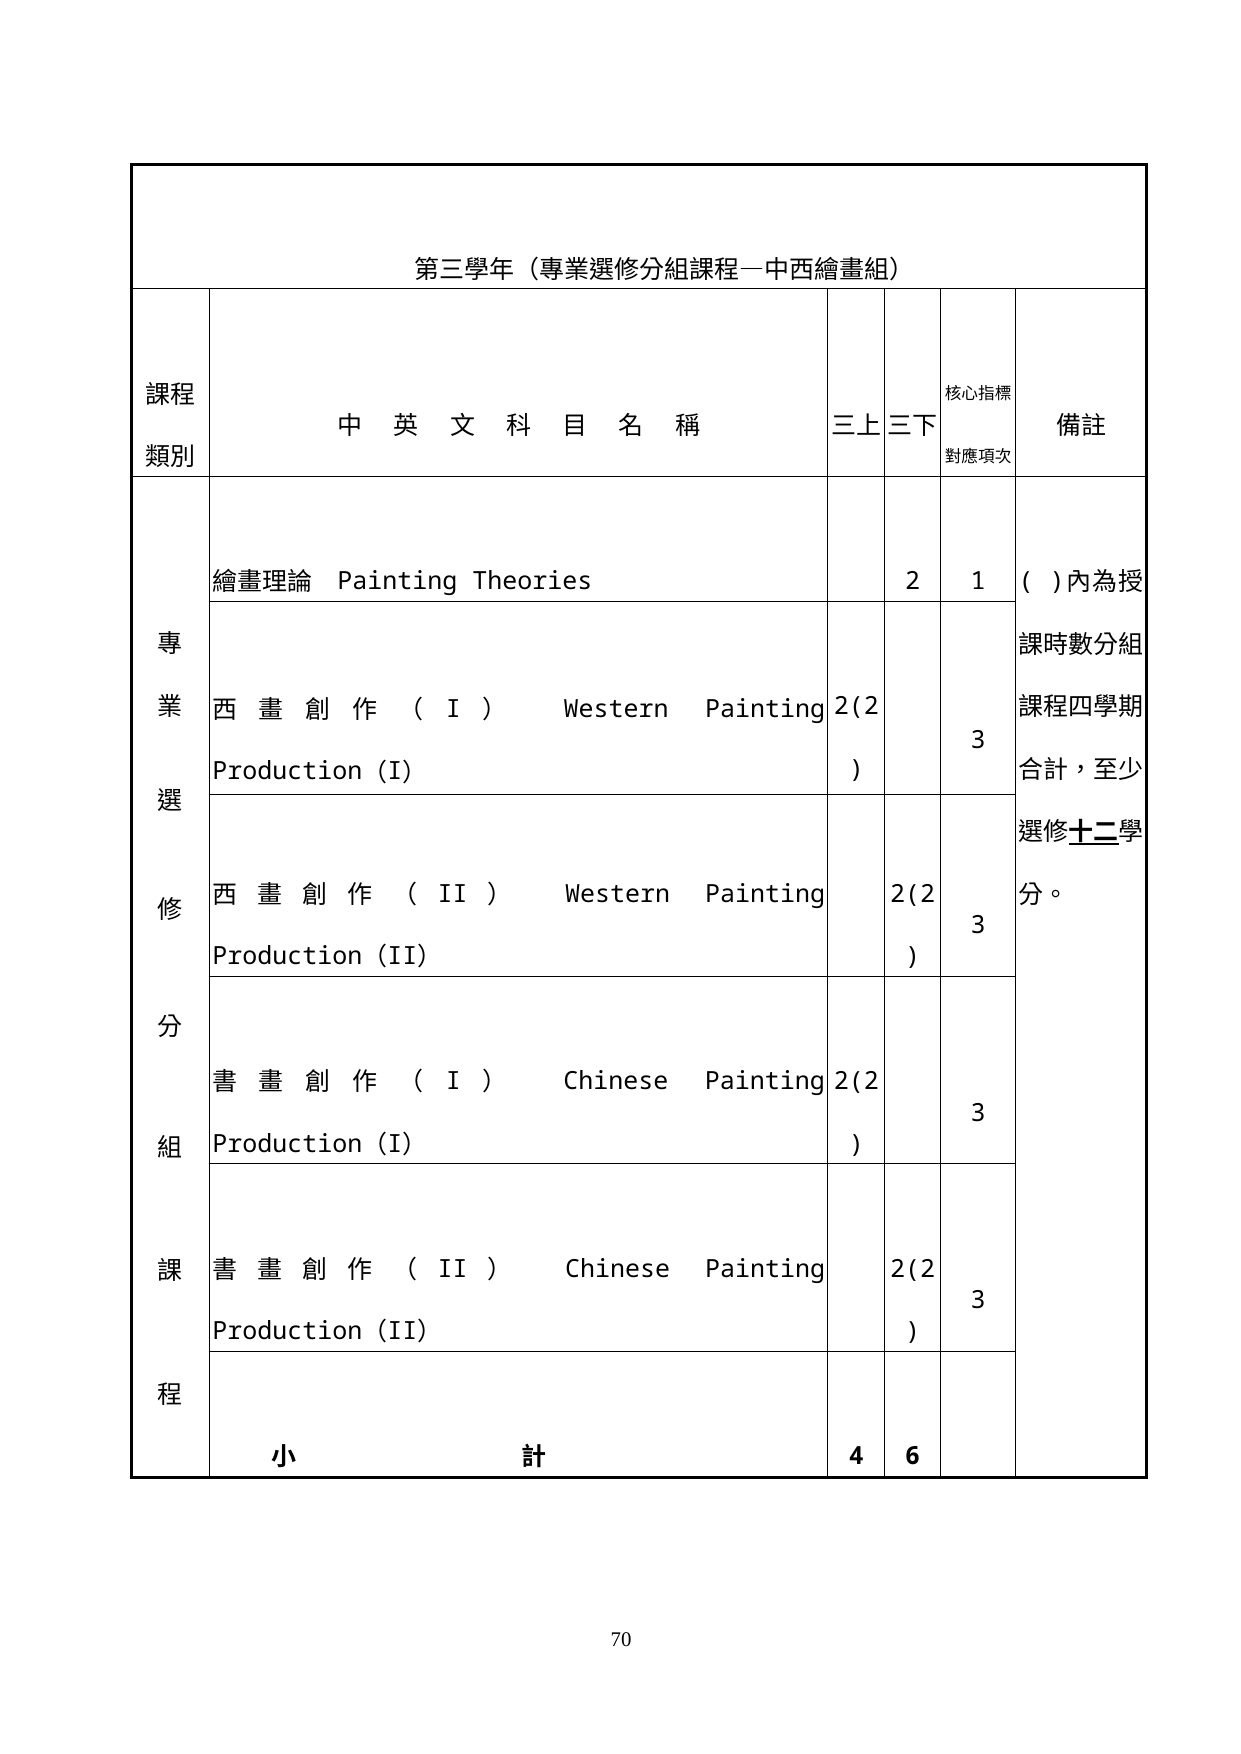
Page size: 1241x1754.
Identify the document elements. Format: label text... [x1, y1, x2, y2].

table_cell 書畫創作（II） Chinese Painting Production（II） [210, 1164, 827, 1351]
table_cell 2(2) [885, 795, 940, 976]
table_cell ( )內為授課時數分組課程四學期合計，至少選修十二學分。 [1016, 477, 1145, 1476]
table_cell 3 [941, 1164, 1015, 1351]
table_cell 中英文科目名稱 [210, 289, 827, 476]
table_cell 西畫創作（II） Western Painting Production（II） [210, 795, 827, 976]
table_cell [941, 1352, 1015, 1476]
table_cell [885, 602, 940, 793]
table_cell 2(2) [828, 602, 884, 793]
table_cell 備註 [1016, 289, 1145, 476]
table_cell 書畫創作（I） Chinese Painting Production（I） [210, 977, 827, 1163]
table_cell [828, 795, 884, 976]
table_cell 1 [941, 477, 1015, 601]
table_header 第三學年（專業選修分組課程—中西繪畫組） [133, 166, 1145, 288]
table_cell 小計 [210, 1352, 827, 1476]
table_cell 3 [941, 602, 1015, 793]
table_cell 專 業 選 修 分 組 課 程 [133, 477, 209, 1476]
table_cell 西畫創作（I） Western Painting Production（I） [210, 602, 827, 793]
table_cell 課程 類別 [133, 289, 209, 476]
table_cell 3 [941, 977, 1015, 1163]
table_cell [828, 1164, 884, 1351]
table_cell 3 [941, 795, 1015, 976]
table_cell 2(2) [828, 977, 884, 1163]
table_cell [828, 477, 884, 601]
table_cell 2 [885, 477, 940, 601]
table_cell 三上 [828, 289, 884, 476]
table_cell 三下 [885, 289, 940, 476]
table_cell 核心指標對應項次 [941, 289, 1015, 476]
table_cell 4 [828, 1352, 884, 1476]
table_cell 6 [885, 1352, 940, 1476]
table_cell 繪畫理論 Painting Theories [210, 477, 827, 601]
table_cell [885, 977, 940, 1163]
table_cell 2(2) [885, 1164, 940, 1351]
